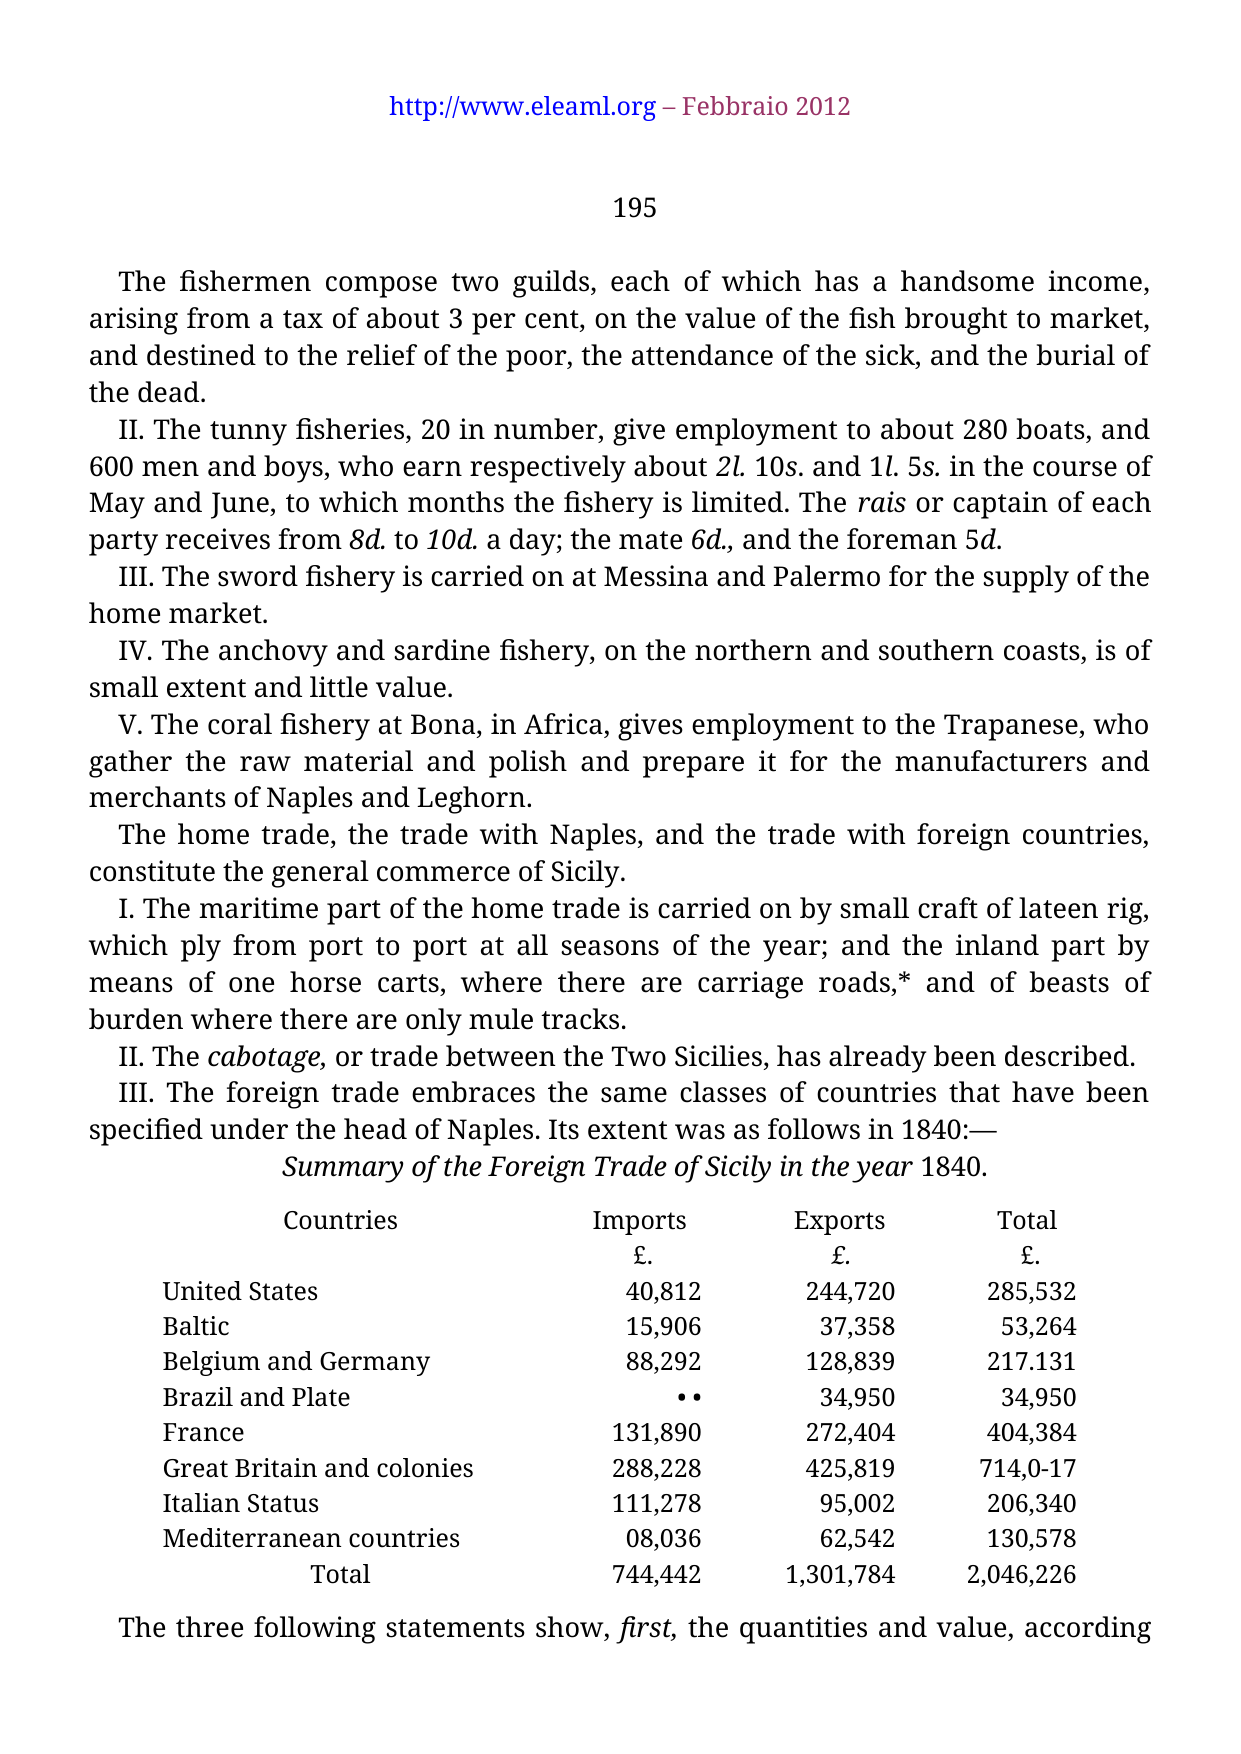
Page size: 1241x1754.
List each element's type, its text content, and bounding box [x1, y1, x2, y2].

table_cell 217.131 [925, 1343, 1106, 1379]
table_cell 15,906 [525, 1308, 731, 1343]
table_cell 404,384 [925, 1414, 1106, 1449]
table_cell Baltic [133, 1308, 525, 1343]
table_cell 62,542 [731, 1520, 925, 1556]
table_cell 1,301,784 [731, 1556, 925, 1591]
text I. The maritime part of the home trade is carried on by small craft of lateen rig, which ply from port to port at all seasons of the year; and the inland part by means of one horse carts, where there are carriage roads,* and of beasts of burden where there are only mule tracks. [88, 889, 1152, 1037]
table_cell Great Britain and colonies [133, 1450, 525, 1485]
table_cell £. [731, 1237, 925, 1272]
table_cell 206,340 [925, 1485, 1106, 1520]
text III. The sword fishery is carried on at Messina and Palermo for the supply of the home market. [88, 558, 1152, 631]
table_cell • • [525, 1379, 731, 1414]
table_cell 111,278 [525, 1485, 731, 1520]
table_cell 714,0-17 [925, 1450, 1106, 1485]
table_cell France [133, 1414, 525, 1449]
table_cell 128,839 [731, 1343, 925, 1379]
table_cell 34,950 [925, 1379, 1106, 1414]
table_header Total [925, 1202, 1106, 1237]
table_cell 425,819 [731, 1450, 925, 1485]
table_cell £. [925, 1237, 1106, 1272]
text The fishermen compose two guilds, each of which has a handsome income, arising from a tax of about 3 per cent, on the value of the fish brought to market, and destined to the relief of the poor, the attendance of the sick, and the burial of the dead. [88, 263, 1152, 410]
text IV. The anchovy and sardine fishery, on the northern and southern coasts, is of small extent and little value. [88, 631, 1152, 705]
table_cell 88,292 [525, 1343, 731, 1379]
table_header Imports [525, 1202, 731, 1237]
table_cell 285,532 [925, 1273, 1106, 1308]
table_cell 131,890 [525, 1414, 731, 1449]
table_cell Belgium and Germany [133, 1343, 525, 1379]
text The three following statements show, first, the quantities and value, according [88, 1608, 1152, 1645]
text II. The cabotage, or trade between the Two Sicilies, has already been described. [88, 1037, 1152, 1074]
table_cell Total [133, 1556, 525, 1591]
table_cell United States [133, 1273, 525, 1308]
table_cell 08,036 [525, 1520, 731, 1556]
table_cell Italian Status [133, 1485, 525, 1520]
text 195 [88, 189, 1152, 226]
text III. The foreign trade embraces the same classes of countries that have been specified under the head of Naples. Its extent was as follows in 1840:— [88, 1074, 1152, 1148]
table_cell 744,442 [525, 1556, 731, 1591]
table_cell [133, 1237, 525, 1272]
table_cell 40,812 [525, 1273, 731, 1308]
table_cell 130,578 [925, 1520, 1106, 1556]
text V. The coral fishery at Bona, in Africa, gives employment to the Trapanese, who gather the raw material and polish and prepare it for the manufacturers and merchants of Naples and Leghorn. [88, 705, 1152, 816]
table_cell Brazil and Plate [133, 1379, 525, 1414]
table_cell Mediterranean countries [133, 1520, 525, 1556]
text Summary of the Foreign Trade of Sicily in the year 1840. [88, 1148, 1152, 1184]
text The home trade, the trade with Naples, and the trade with foreign countries, constitute the general commerce of Sicily. [88, 816, 1152, 889]
table_cell 288,228 [525, 1450, 731, 1485]
table_cell 53,264 [925, 1308, 1106, 1343]
text II. The tunny fisheries, 20 in number, give employment to about 280 boats, and 600 men and boys, who earn respectively about 2l. 10s. and 1l. 5s. in the course of May and June, to which months the fishery is limited. The rais or captain of each party receives from 8d. to 10d. a day; the mate 6d., and the foreman 5d. [88, 410, 1152, 558]
table_cell 272,404 [731, 1414, 925, 1449]
table_cell 34,950 [731, 1379, 925, 1414]
table_header Exports [731, 1202, 925, 1237]
table_cell 244,720 [731, 1273, 925, 1308]
table_cell 37,358 [731, 1308, 925, 1343]
table_header Countries [133, 1202, 525, 1237]
table_cell 2,046,226 [925, 1556, 1106, 1591]
table_cell 95,002 [731, 1485, 925, 1520]
table_cell £. [525, 1237, 731, 1272]
